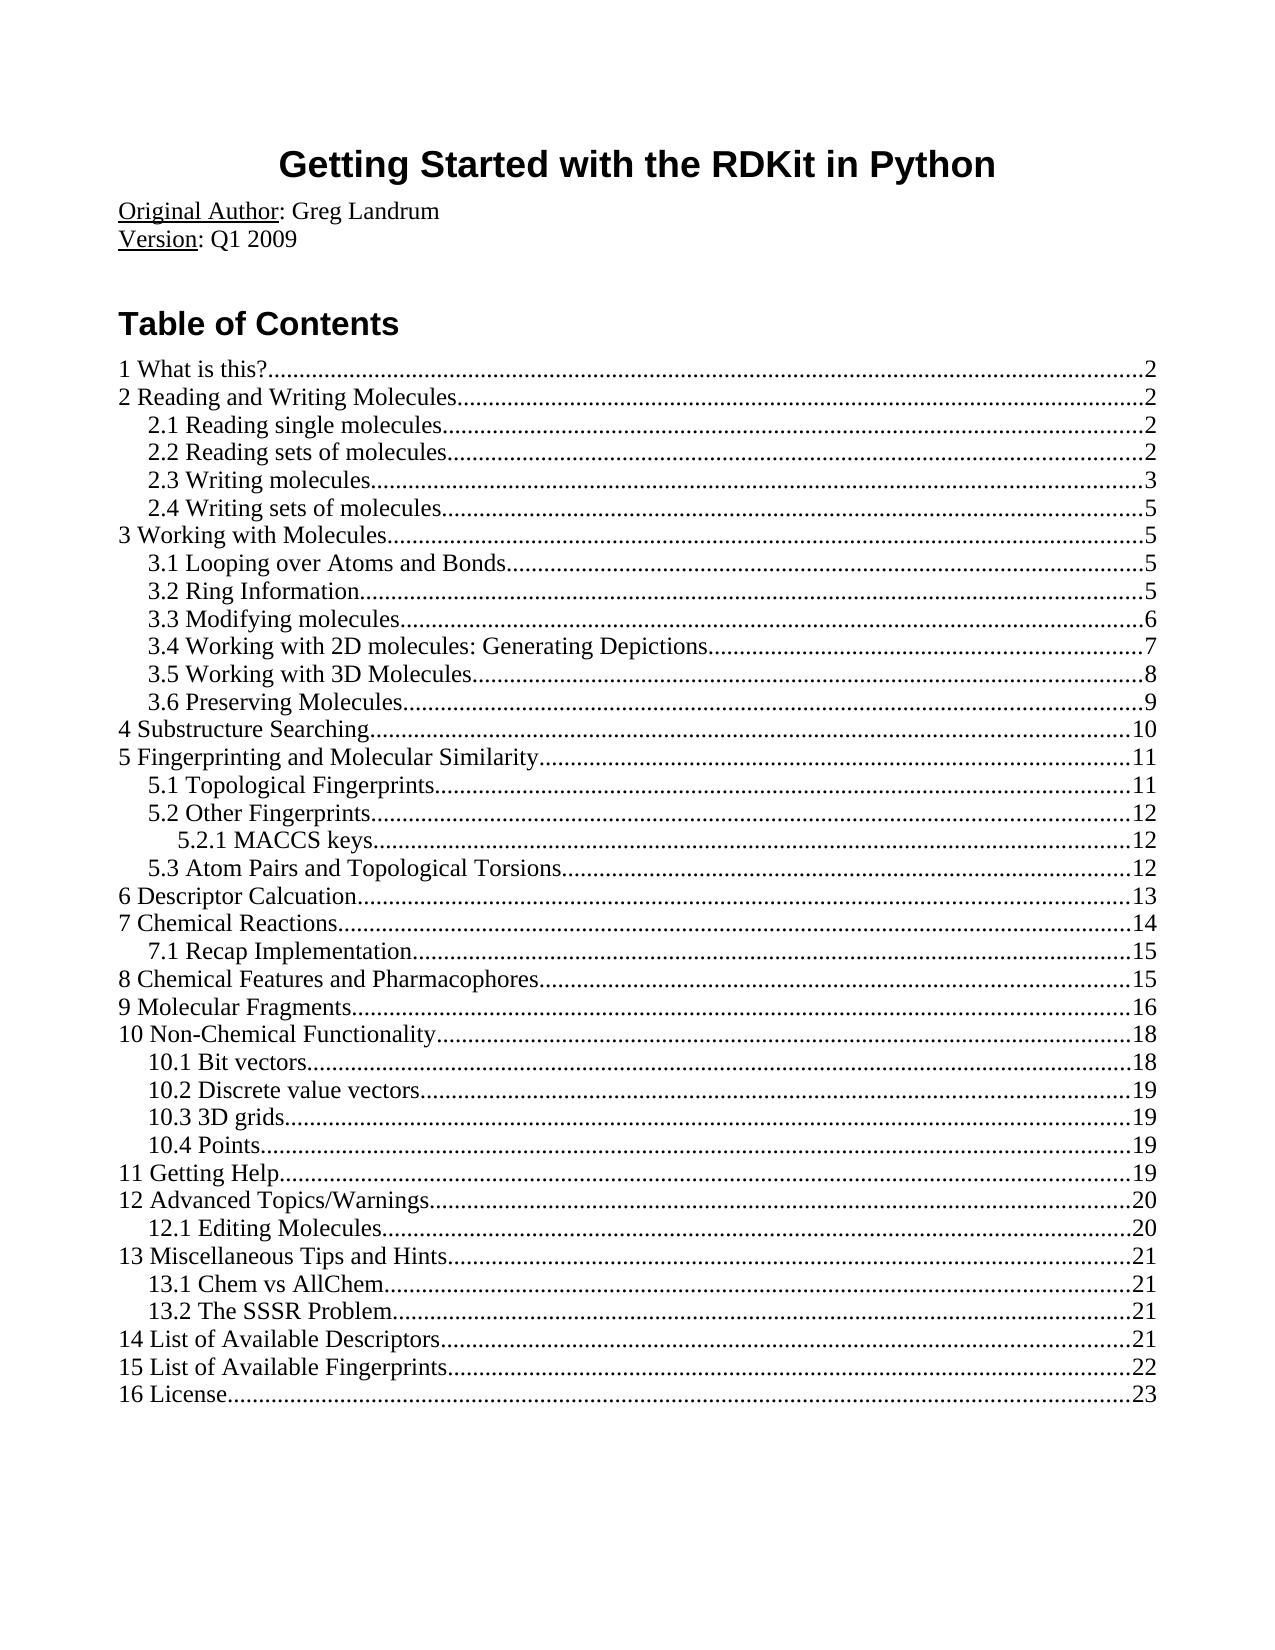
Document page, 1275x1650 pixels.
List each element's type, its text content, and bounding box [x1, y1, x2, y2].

text 4 Substructure Searching 10 [118, 716, 1157, 743]
text 2.1 Reading single molecules 2 [148, 411, 1157, 438]
text 3 Working with Molecules 5 [118, 522, 1157, 549]
text 3.5 Working with 3D Molecules 8 [148, 660, 1157, 688]
text Original Author: Greg Landrum [118, 197, 1157, 225]
text 10.2 Discrete value vectors 19 [148, 1076, 1157, 1103]
text 12.1 Editing Molecules 20 [148, 1214, 1157, 1242]
text 13 Miscellaneous Tips and Hints 21 [118, 1242, 1157, 1270]
text 3.1 Looping over Atoms and Bonds 5 [148, 549, 1157, 577]
text 9 Molecular Fragments 16 [118, 993, 1157, 1020]
text 7 Chemical Reactions 14 [118, 909, 1157, 937]
text 10.4 Points 19 [148, 1131, 1157, 1159]
title Getting Started with the RDKit in Python [118, 143, 1157, 185]
text 2.4 Writing sets of molecules 5 [148, 494, 1157, 522]
text 11 Getting Help 19 [118, 1159, 1157, 1187]
text 5.1 Topological Fingerprints 11 [148, 771, 1157, 799]
text 3.2 Ring Information 5 [148, 577, 1157, 605]
text 1 What is this? 2 [118, 355, 1157, 383]
text 6 Descriptor Calcuation 13 [118, 882, 1157, 909]
text 10 Non-Chemical Functionality 18 [118, 1020, 1157, 1048]
text 13.1 Chem vs AllChem 21 [148, 1270, 1157, 1297]
text 13.2 The SSSR Problem 21 [148, 1297, 1157, 1325]
text 5 Fingerprinting and Molecular Similarity 11 [118, 743, 1157, 771]
text Version: Q1 2009 [118, 225, 1157, 253]
text 10.1 Bit vectors 18 [148, 1048, 1157, 1076]
text 8 Chemical Features and Pharmacophores 15 [118, 965, 1157, 993]
text 10.3 3D grids 19 [148, 1103, 1157, 1131]
text 5.2.1 MACCS keys 12 [177, 826, 1157, 854]
text 16 License 23 [118, 1381, 1157, 1408]
text 15 List of Available Fingerprints 22 [118, 1353, 1157, 1381]
text 2.2 Reading sets of molecules 2 [148, 438, 1157, 466]
subtitle Table of Contents [118, 306, 1157, 343]
text 12 Advanced Topics/Warnings 20 [118, 1187, 1157, 1214]
text 5.3 Atom Pairs and Topological Torsions 12 [148, 854, 1157, 882]
text 2.3 Writing molecules 3 [148, 466, 1157, 494]
text 7.1 Recap Implementation 15 [148, 937, 1157, 965]
text 14 List of Available Descriptors 21 [118, 1325, 1157, 1353]
text 3.4 Working with 2D molecules: Generating Depictions 7 [148, 632, 1157, 660]
text 5.2 Other Fingerprints 12 [148, 799, 1157, 826]
text 2 Reading and Writing Molecules 2 [118, 383, 1157, 411]
text 3.6 Preserving Molecules 9 [148, 688, 1157, 716]
text 3.3 Modifying molecules 6 [148, 605, 1157, 632]
